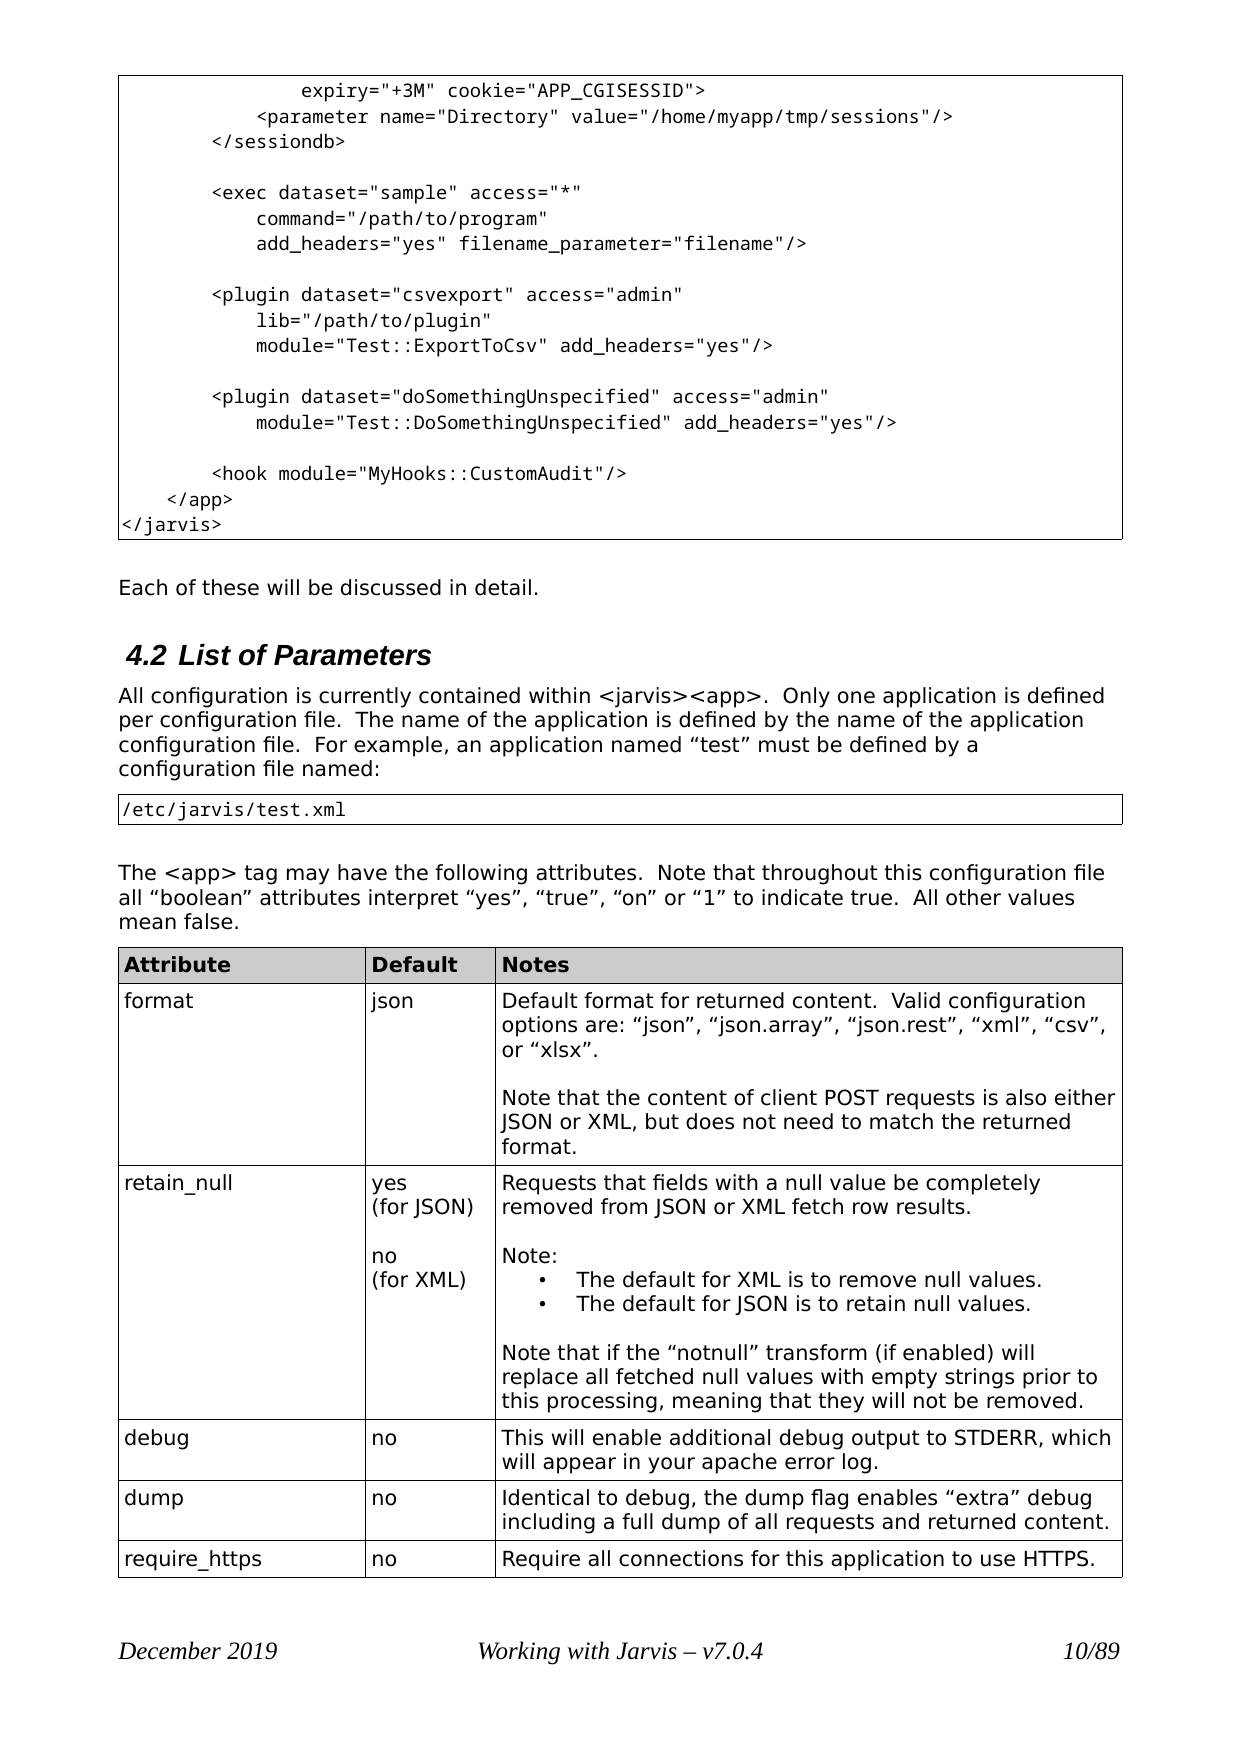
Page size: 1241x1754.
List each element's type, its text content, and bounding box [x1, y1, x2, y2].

table_cell dump [119, 1481, 365, 1540]
table_cell Require all connections for this application to use HTTPS. [496, 1541, 1122, 1577]
table_cell retain_null [119, 1166, 365, 1419]
table_cell This will enable additional debug output to STDERR, which will appear in your apache error log. [496, 1420, 1122, 1480]
text /etc/jarvis/test.xml [119, 795, 1122, 824]
text </sessiondb> [119, 126, 1122, 154]
text All configuration is currently contained within <jarvis><app>. Only one application is defined per configuration file. The name of the application is defined by the name of the application configuration file. For example, an application named “test” must be defined by a configuration file named: [118, 684, 1122, 781]
text expiry="+3M" cookie="APP_CGISESSID"> [119, 76, 1122, 101]
table_cell no [366, 1541, 495, 1577]
text </jarvis> [119, 509, 1122, 539]
table_cell Identical to debug, the dump flag enables “extra” debug including a full dump of all requests and returned content. [496, 1481, 1122, 1540]
table_header Notes [496, 948, 1122, 983]
subtitle List of Parameters [118, 638, 1122, 672]
text module="Test::DoSomethingUnspecified" add_headers="yes"/> [119, 407, 1122, 435]
text <parameter name="Directory" value="/home/myapp/tmp/sessions"/> [119, 101, 1122, 126]
table_cell yes (for JSON) no (for XML) [366, 1166, 495, 1419]
table_cell Default format for returned content. Valid configuration options are: “json”, “json.array”, “json.rest”, “xml”, “csv”, or “xlsx”. Note that the content of client POST requests is also either JSON or XML, but does not need to match the returned format. [496, 984, 1122, 1165]
text <hook module="MyHooks::CustomAudit"/> [119, 458, 1122, 483]
text <plugin dataset="doSomethingUnspecified" access="admin" [119, 381, 1122, 407]
text Each of these will be discussed in detail. [118, 576, 1122, 601]
table_cell Requests that fields with a null value be completely removed from JSON or XML fetch row results. Note: The default for XML is to remove null values. The default for JSON is to retain null values. Note that if the “notnull” transform (if enabled) will replace all fetched null values with empty strings prior to this processing, meaning that they will not be removed. [496, 1166, 1122, 1419]
text command="/path/to/program" [119, 203, 1122, 228]
table_cell no [366, 1481, 495, 1540]
table_header Default [366, 948, 495, 983]
text lib="/path/to/plugin" [119, 305, 1122, 330]
text add_headers="yes" filename_parameter="filename"/> [119, 228, 1122, 256]
text <exec dataset="sample" access="*" [119, 177, 1122, 203]
text The <app> tag may have the following attributes. Note that throughout this configuration file all “boolean” attributes interpret “yes”, “true”, “on” or “1” to indicate true. All other values mean false. [118, 861, 1122, 934]
table_cell json [366, 984, 495, 1165]
text module="Test::ExportToCsv" add_headers="yes"/> [119, 330, 1122, 358]
table_cell debug [119, 1420, 365, 1480]
table_cell require_https [119, 1541, 365, 1577]
table_header Attribute [119, 948, 365, 983]
table_cell no [366, 1420, 495, 1480]
table_cell format [119, 984, 365, 1165]
text <plugin dataset="csvexport" access="admin" [119, 279, 1122, 305]
text </app> [119, 483, 1122, 509]
